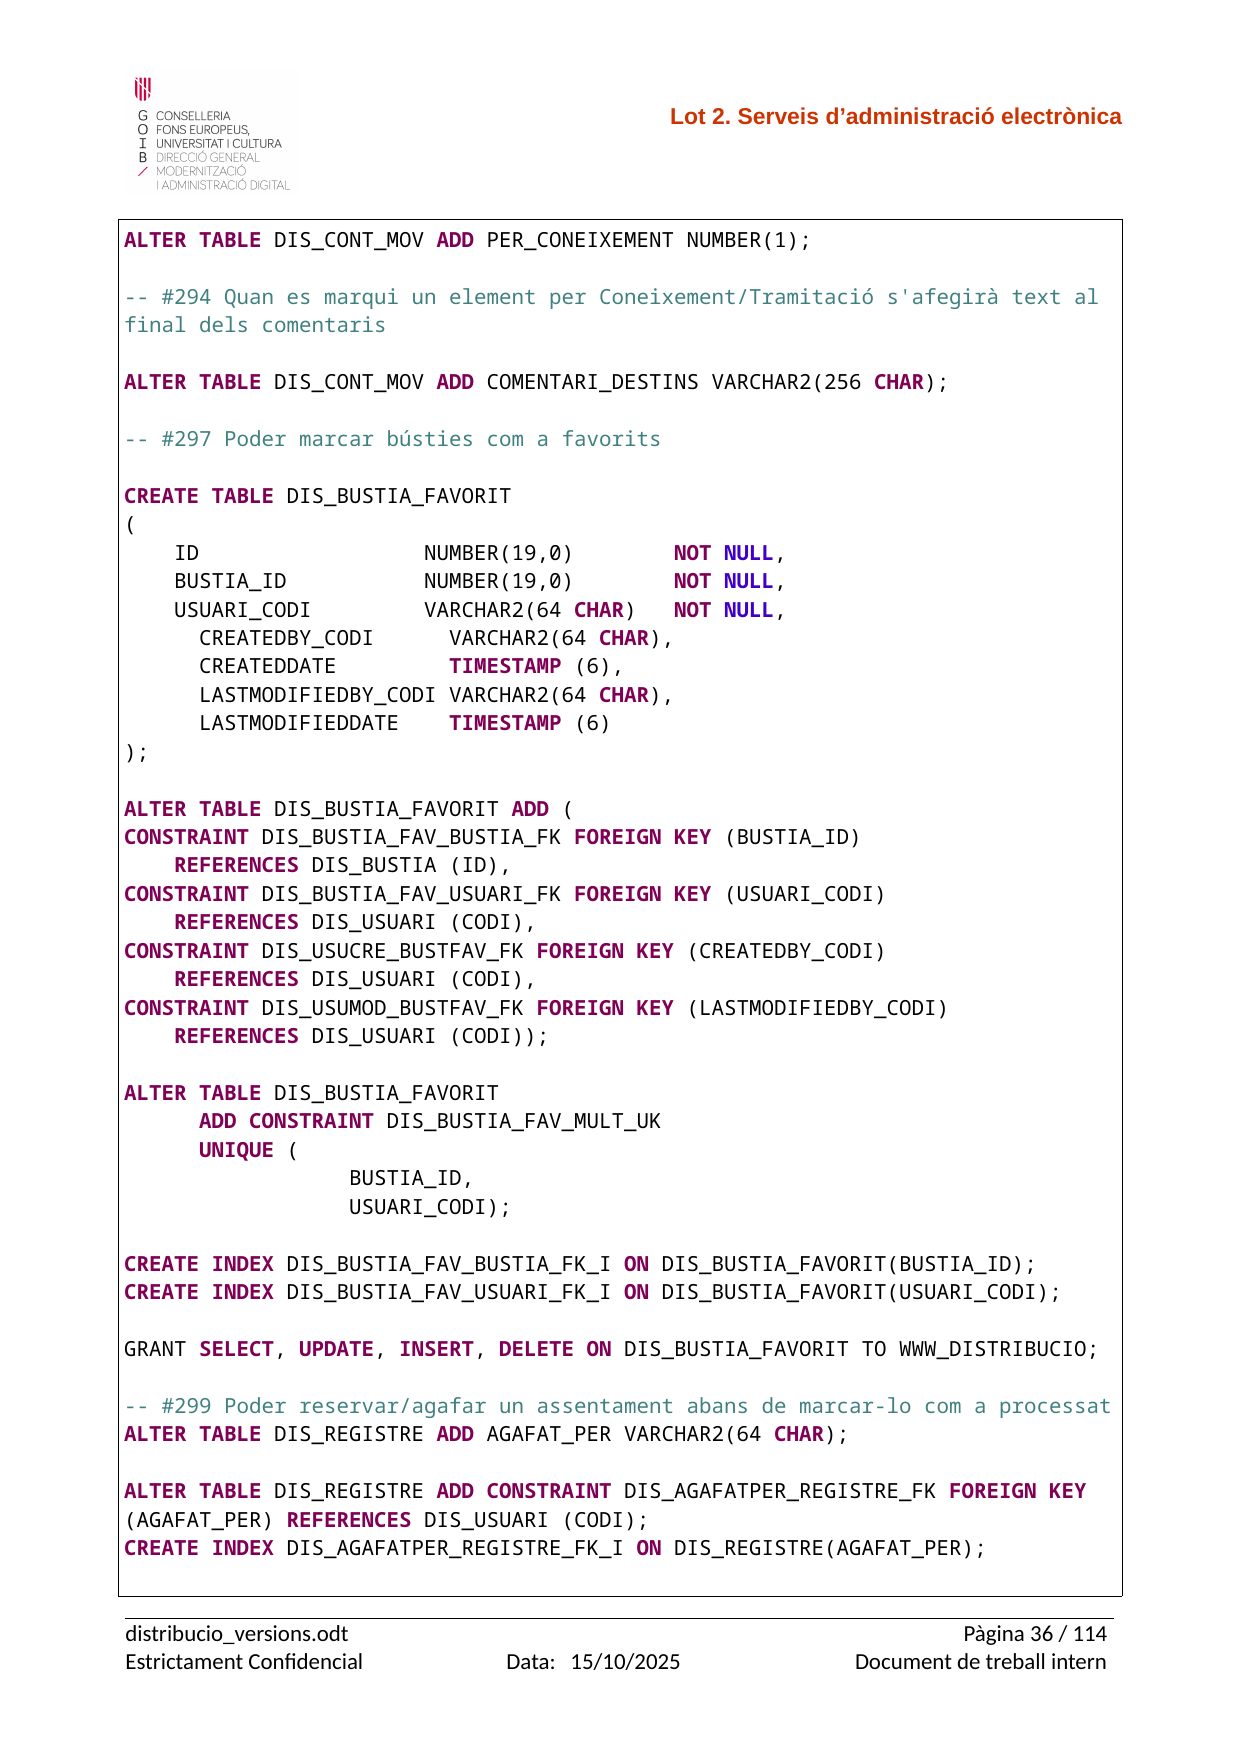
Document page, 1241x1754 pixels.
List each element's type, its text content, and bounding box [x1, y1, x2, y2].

picture [126, 70, 299, 197]
table_header ALTER TABLE DIS_CONT_MOV ADD PER_CONEIXEMENT NUMBER(1); -- #294 Quan es marqui un element per Coneixement/Tramitació s'afegirà text al final dels comentaris ALTER TABLE DIS_CONT_MOV ADD COMENTARI_DESTINS VARCHAR2(256 CHAR); -- #297 Poder marcar bústies com a favorits CREATE TABLE DIS_BUSTIA_FAVORIT ( ID NUMBER(19,0) NOT NULL, BUSTIA_ID NUMBER(19,0) NOT NULL, USUARI_CODI VARCHAR2(64 CHAR) NOT NULL, CREATEDBY_CODI VARCHAR2(64 CHAR), CREATEDDATE TIMESTAMP (6), LASTMODIFIEDBY_CODI VARCHAR2(64 CHAR), LASTMODIFIEDDATE TIMESTAMP (6) ); ALTER TABLE DIS_BUSTIA_FAVORIT ADD ( CONSTRAINT DIS_BUSTIA_FAV_BUSTIA_FK FOREIGN KEY (BUSTIA_ID) REFERENCES DIS_BUSTIA (ID), CONSTRAINT DIS_BUSTIA_FAV_USUARI_FK FOREIGN KEY (USUARI_CODI) REFERENCES DIS_USUARI (CODI), CONSTRAINT DIS_USUCRE_BUSTFAV_FK FOREIGN KEY (CREATEDBY_CODI) REFERENCES DIS_USUARI (CODI), CONSTRAINT DIS_USUMOD_BUSTFAV_FK FOREIGN KEY (LASTMODIFIEDBY_CODI) REFERENCES DIS_USUARI (CODI)); ALTER TABLE DIS_BUSTIA_FAVORIT ADD CONSTRAINT DIS_BUSTIA_FAV_MULT_UK UNIQUE ( BUSTIA_ID, USUARI_CODI); CREATE INDEX DIS_BUSTIA_FAV_BUSTIA_FK_I ON DIS_BUSTIA_FAVORIT(BUSTIA_ID); CREATE INDEX DIS_BUSTIA_FAV_USUARI_FK_I ON DIS_BUSTIA_FAVORIT(USUARI_CODI); GRANT SELECT, UPDATE, INSERT, DELETE ON DIS_BUSTIA_FAVORIT TO WWW_DISTRIBUCIO; -- #299 Poder reservar/agafar un assentament abans de marcar-lo com a processat ALTER TABLE DIS_REGISTRE ADD AGAFAT_PER VARCHAR2(64 CHAR); ALTER TABLE DIS_REGISTRE ADD CONSTRAINT DIS_AGAFATPER_REGISTRE_FK FOREIGN KEY (AGAFAT_PER) REFERENCES DIS_USUARI (CODI); CREATE INDEX DIS_AGAFATPER_REGISTRE_FK_I ON DIS_REGISTRE(AGAFAT_PER); [119, 220, 1122, 1596]
